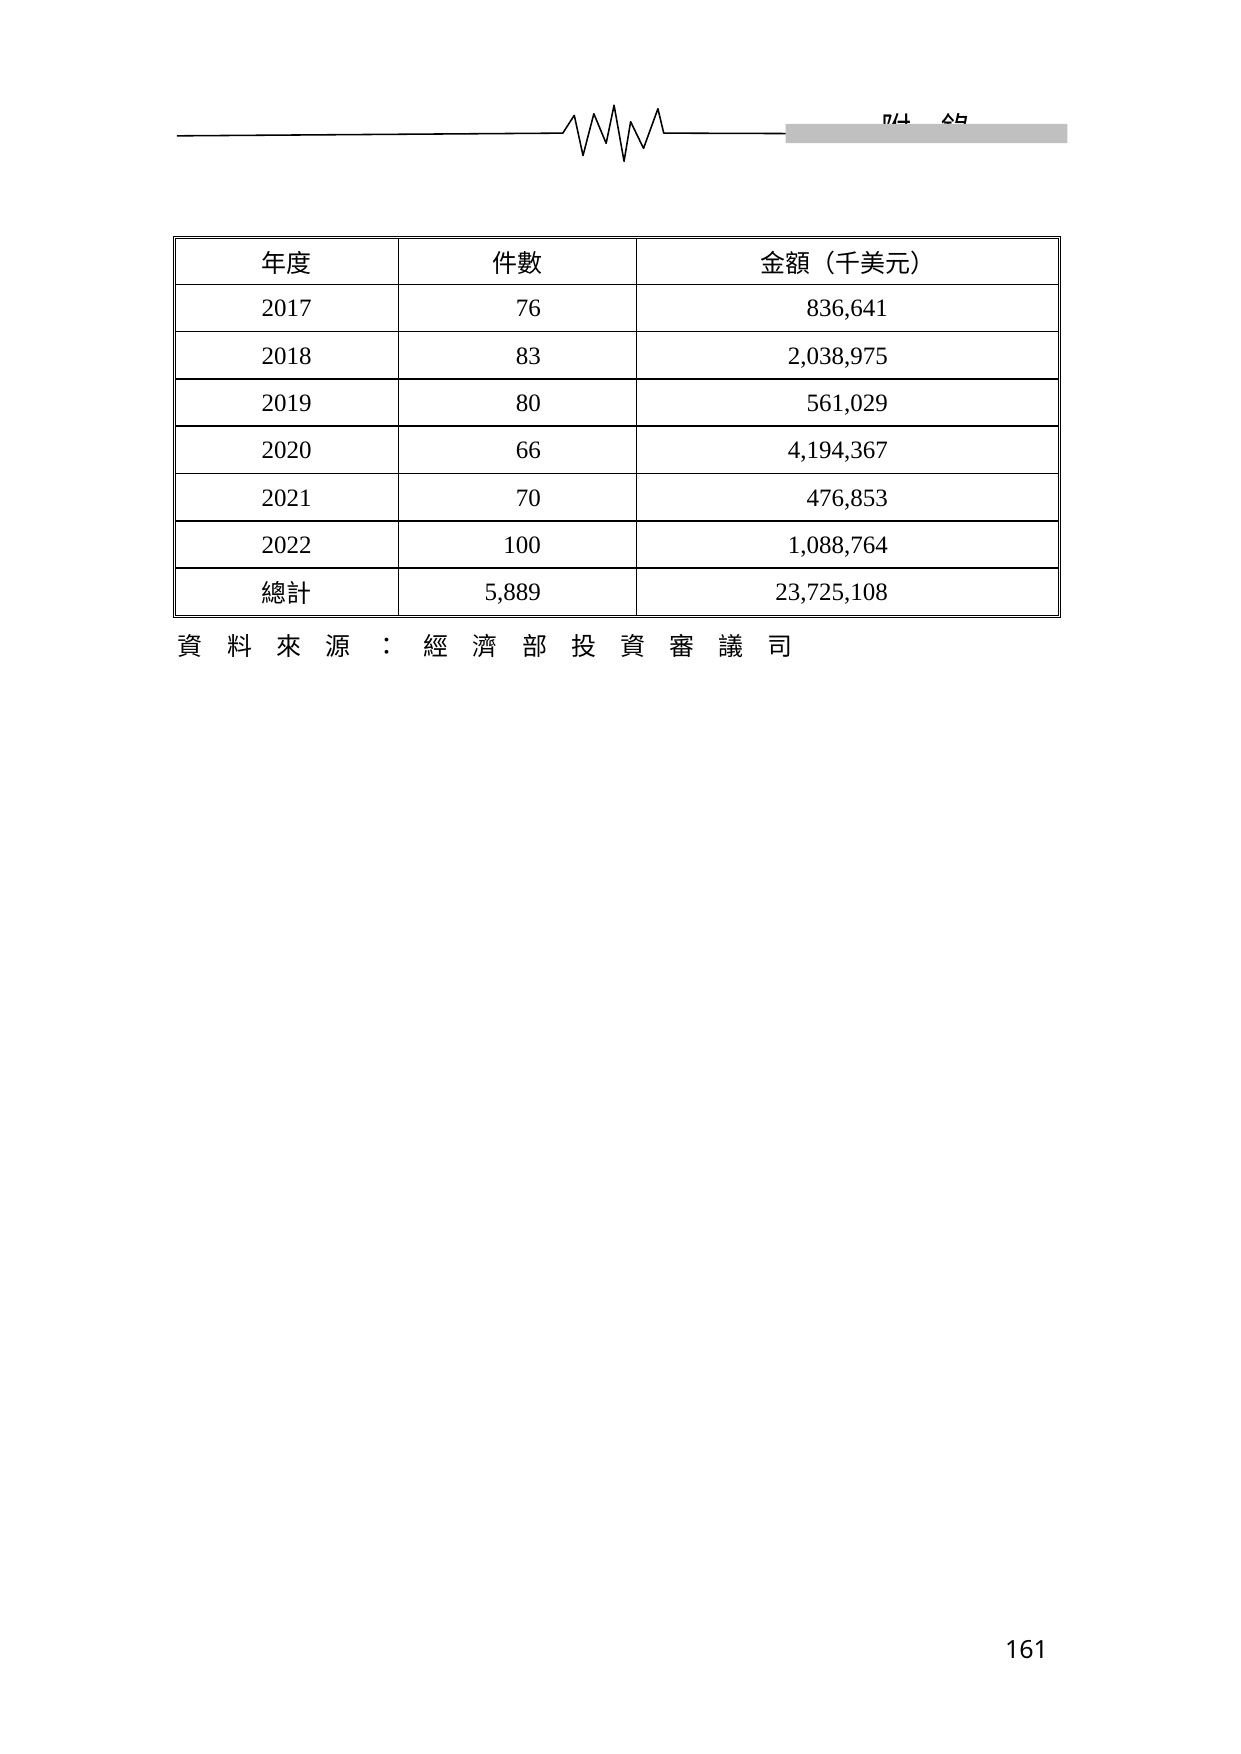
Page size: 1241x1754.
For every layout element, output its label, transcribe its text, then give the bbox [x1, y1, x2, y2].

table_cell 2022 [176, 522, 398, 567]
table_cell 476,853 [637, 474, 1058, 520]
table_cell 2017 [176, 285, 398, 331]
table_cell 70 [399, 474, 636, 520]
table_cell 1,088,764 [637, 522, 1058, 567]
table_cell 80 [399, 380, 636, 425]
table_cell 總計 [176, 569, 398, 614]
table_header 件數 [399, 239, 636, 283]
table_cell 2019 [176, 380, 398, 425]
table_cell 2020 [176, 427, 398, 473]
table_cell 76 [399, 285, 636, 331]
table_cell 836,641 [637, 285, 1058, 331]
table_cell 23,725,108 [637, 569, 1058, 614]
table_header 年度 [176, 239, 398, 283]
text 資料來源：經濟部投資審議司 [178, 618, 1063, 671]
table_cell 66 [399, 427, 636, 473]
table_cell 83 [399, 332, 636, 378]
table_header 金額（千美元） [637, 239, 1058, 283]
table_cell 5,889 [399, 569, 636, 614]
table_cell 4,194,367 [637, 427, 1058, 473]
table_cell 2018 [176, 332, 398, 378]
table_cell 2021 [176, 474, 398, 520]
table_cell 100 [399, 522, 636, 567]
table_cell 2,038,975 [637, 332, 1058, 378]
table_cell 561,029 [637, 380, 1058, 425]
